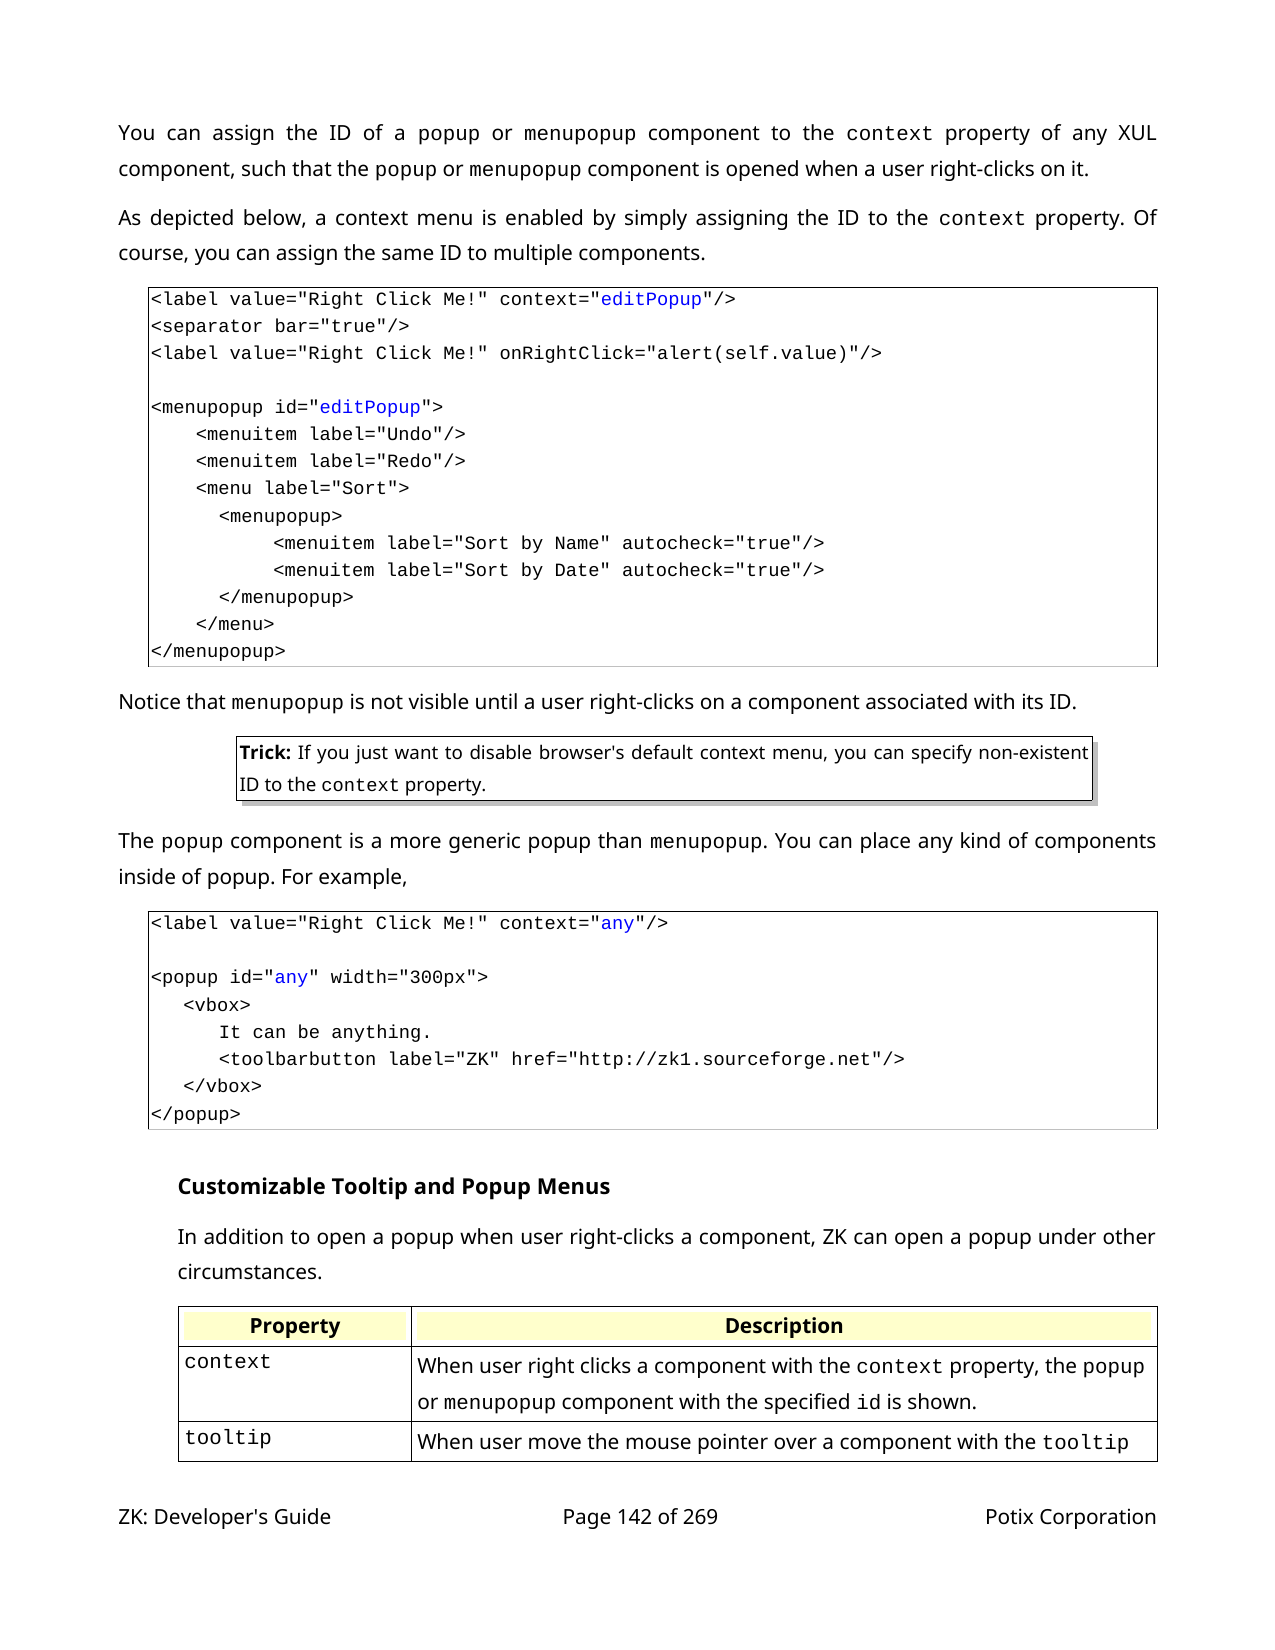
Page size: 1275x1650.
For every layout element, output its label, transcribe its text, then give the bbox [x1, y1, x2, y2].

text <menuitem label="Sort by Name" autocheck="true"/> [149, 531, 1157, 555]
text <menupopup> [149, 503, 1157, 528]
text </menu> [149, 612, 1157, 636]
text <menuitem label="Redo"/> [149, 449, 1157, 473]
text </vbox> [149, 1074, 1157, 1098]
text <menupopup id="editPopup"> [149, 395, 1157, 419]
text The popup component is a more generic popup than menupopup. You can place any kind of components inside of popup. For example, [118, 827, 1157, 890]
table_cell context [179, 1347, 411, 1421]
text <menu label="Sort"> [149, 476, 1157, 501]
text </menupopup> [149, 585, 1157, 609]
table_cell When user move the mouse pointer over a component with the tooltip [412, 1422, 1157, 1461]
text As depicted below, a context menu is enabled by simply assigning the ID to the context property. Of course, you can assign the same ID to multiple components. [118, 203, 1157, 267]
text It can be anything. [149, 1020, 1157, 1044]
subtitle Customizable Tooltip and Popup Menus [177, 1171, 1157, 1201]
text <popup id="any" width="300px"> [149, 965, 1157, 990]
text <separator bar="true"/> <label value="Right Click Me!" onRightClick="alert(self.value)"/> [149, 314, 1157, 392]
text In addition to open a popup when user right-clicks a component, ZK can open a popup under other circumstances. [177, 1222, 1157, 1285]
table_cell tooltip [179, 1422, 411, 1461]
text <toolbarbutton label="ZK" href="http://zk1.sourceforge.net"/> [149, 1047, 1157, 1071]
table_header Property [179, 1307, 411, 1346]
table_cell When user right clicks a component with the context property, the popup or menupopup component with the specified id is shown. [412, 1347, 1157, 1421]
table_header Description [412, 1307, 1157, 1346]
text <menuitem label="Sort by Date" autocheck="true"/> [149, 558, 1157, 582]
text You can assign the ID of a popup or menupopup component to the context property of any XUL component, such that the popup or menupopup component is opened when a user right-clicks on it. [118, 118, 1157, 182]
text </popup> [149, 1101, 1157, 1129]
text Notice that menupopup is not visible until a user right-clicks on a component associated with its ID. [118, 687, 1157, 716]
text <menuitem label="Undo"/> [149, 422, 1157, 446]
text </menupopup> [149, 639, 1157, 666]
text <label value="Right Click Me!" context="any"/> [149, 912, 1157, 935]
text Trick: If you just want to disable browser's default context menu, you can specify non-existent ID to the context property. [237, 737, 1092, 800]
text <label value="Right Click Me!" context="editPopup"/> [149, 288, 1157, 311]
text <vbox> [149, 993, 1157, 1017]
